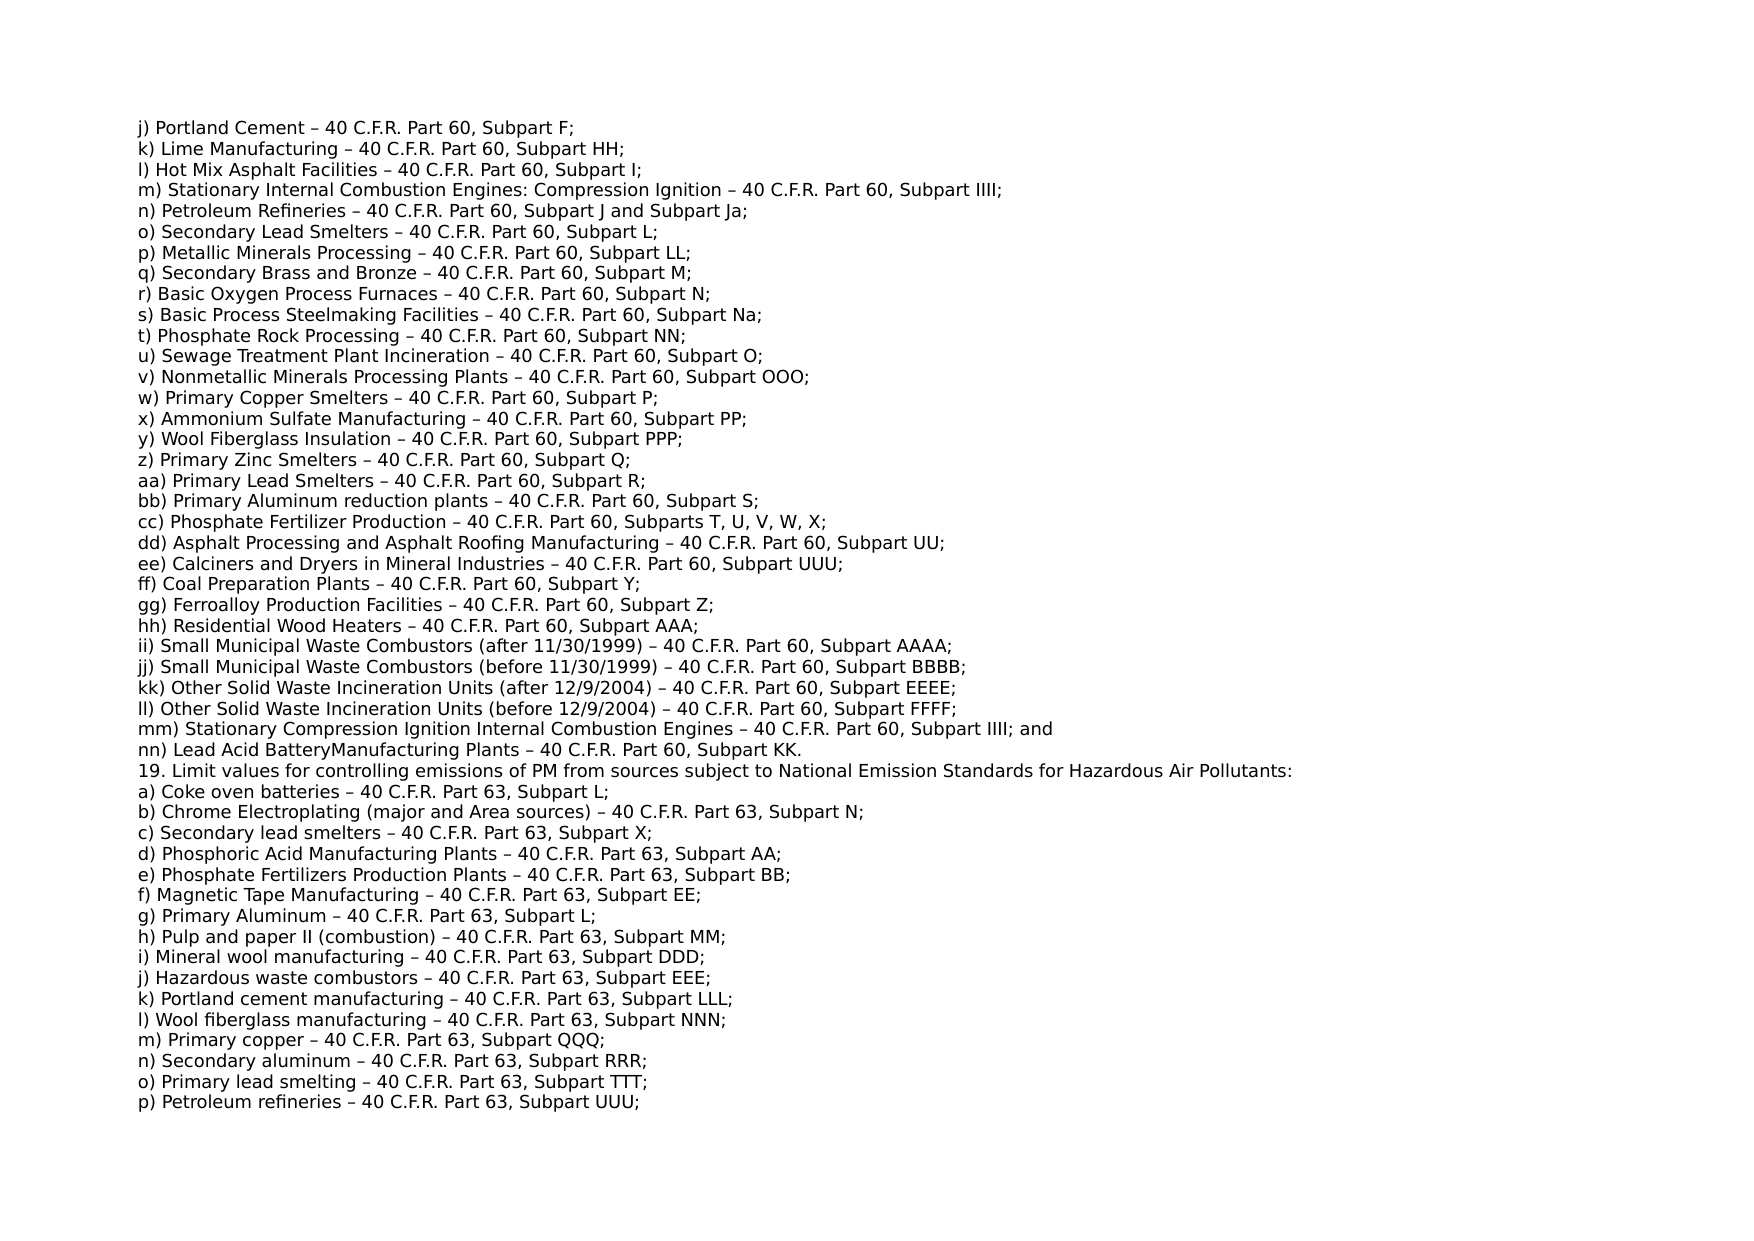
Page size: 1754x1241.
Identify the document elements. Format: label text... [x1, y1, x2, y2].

text u) Sewage Treatment Plant Incineration – 40 C.F.R. Part 60, Subpart O; [118, 346, 1636, 367]
text c) Secondary lead smelters – 40 C.F.R. Part 63, Subpart X; [118, 823, 1636, 844]
text ee) Calciners and Dryers in Mineral Industries – 40 C.F.R. Part 60, Subpart UUU; [118, 553, 1636, 574]
text bb) Primary Aluminum reduction plants – 40 C.F.R. Part 60, Subpart S; [118, 491, 1636, 512]
text ff) Coal Preparation Plants – 40 C.F.R. Part 60, Subpart Y; [118, 574, 1636, 595]
text 19. Limit values for controlling emissions of PM from sources subject to National Emission Standards for Hazardous Air Pollutants: [118, 761, 1636, 781]
text r) Basic Oxygen Process Furnaces – 40 C.F.R. Part 60, Subpart N; [118, 284, 1636, 305]
text ll) Other Solid Waste Incineration Units (before 12/9/2004) – 40 C.F.R. Part 60, Subpart FFFF; [118, 698, 1636, 719]
text s) Basic Process Steelmaking Facilities – 40 C.F.R. Part 60, Subpart Na; [118, 305, 1636, 325]
text n) Petroleum Refineries – 40 C.F.R. Part 60, Subpart J and Subpart Ja; [118, 201, 1636, 222]
text ii) Small Municipal Waste Combustors (after 11/30/1999) – 40 C.F.R. Part 60, Subpart AAAA; [118, 636, 1636, 657]
text mm) Stationary Compression Ignition Internal Combustion Engines – 40 C.F.R. Part 60, Subpart IIII; and [118, 719, 1636, 740]
text o) Secondary Lead Smelters – 40 C.F.R. Part 60, Subpart L; [118, 222, 1636, 242]
text m) Primary copper – 40 C.F.R. Part 63, Subpart QQQ; [118, 1030, 1636, 1051]
text j) Portland Cement – 40 C.F.R. Part 60, Subpart F; [118, 118, 1636, 139]
text g) Primary Aluminum – 40 C.F.R. Part 63, Subpart L; [118, 906, 1636, 927]
text hh) Residential Wood Heaters – 40 C.F.R. Part 60, Subpart AAA; [118, 616, 1636, 636]
text cc) Phosphate Fertilizer Production – 40 C.F.R. Part 60, Subparts T, U, V, W, X; [118, 512, 1636, 533]
text h) Pulp and paper II (combustion) – 40 C.F.R. Part 63, Subpart MM; [118, 927, 1636, 947]
text k) Lime Manufacturing – 40 C.F.R. Part 60, Subpart HH; [118, 139, 1636, 159]
text m) Stationary Internal Combustion Engines: Compression Ignition – 40 C.F.R. Part 60, Subpart IIII; [118, 180, 1636, 201]
text dd) Asphalt Processing and Asphalt Roofing Manufacturing – 40 C.F.R. Part 60, Subpart UU; [118, 533, 1636, 553]
text z) Primary Zinc Smelters – 40 C.F.R. Part 60, Subpart Q; [118, 450, 1636, 471]
text x) Ammonium Sulfate Manufacturing – 40 C.F.R. Part 60, Subpart PP; [118, 408, 1636, 429]
text f) Magnetic Tape Manufacturing – 40 C.F.R. Part 63, Subpart EE; [118, 885, 1636, 906]
text a) Coke oven batteries – 40 C.F.R. Part 63, Subpart L; [118, 781, 1636, 802]
text o) Primary lead smelting – 40 C.F.R. Part 63, Subpart TTT; [118, 1072, 1636, 1092]
text l) Wool fiberglass manufacturing – 40 C.F.R. Part 63, Subpart NNN; [118, 1009, 1636, 1030]
text n) Secondary aluminum – 40 C.F.R. Part 63, Subpart RRR; [118, 1051, 1636, 1072]
text jj) Small Municipal Waste Combustors (before 11/30/1999) – 40 C.F.R. Part 60, Subpart BBBB; [118, 657, 1636, 678]
text p) Petroleum refineries – 40 C.F.R. Part 63, Subpart UUU; [118, 1092, 1636, 1113]
text q) Secondary Brass and Bronze – 40 C.F.R. Part 60, Subpart M; [118, 263, 1636, 284]
text y) Wool Fiberglass Insulation – 40 C.F.R. Part 60, Subpart PPP; [118, 429, 1636, 450]
text j) Hazardous waste combustors – 40 C.F.R. Part 63, Subpart EEE; [118, 968, 1636, 989]
text k) Portland cement manufacturing – 40 C.F.R. Part 63, Subpart LLL; [118, 989, 1636, 1009]
text aa) Primary Lead Smelters – 40 C.F.R. Part 60, Subpart R; [118, 471, 1636, 491]
text d) Phosphoric Acid Manufacturing Plants – 40 C.F.R. Part 63, Subpart AA; [118, 844, 1636, 864]
text i) Mineral wool manufacturing – 40 C.F.R. Part 63, Subpart DDD; [118, 947, 1636, 968]
text l) Hot Mix Asphalt Facilities – 40 C.F.R. Part 60, Subpart I; [118, 159, 1636, 180]
text w) Primary Copper Smelters – 40 C.F.R. Part 60, Subpart P; [118, 388, 1636, 408]
text kk) Other Solid Waste Incineration Units (after 12/9/2004) – 40 C.F.R. Part 60, Subpart EEEE; [118, 678, 1636, 698]
text p) Metallic Minerals Processing – 40 C.F.R. Part 60, Subpart LL; [118, 242, 1636, 263]
text t) Phosphate Rock Processing – 40 C.F.R. Part 60, Subpart NN; [118, 325, 1636, 346]
text gg) Ferroalloy Production Facilities – 40 C.F.R. Part 60, Subpart Z; [118, 595, 1636, 616]
text nn) Lead Acid BatteryManufacturing Plants – 40 C.F.R. Part 60, Subpart KK. [118, 740, 1636, 761]
text e) Phosphate Fertilizers Production Plants – 40 C.F.R. Part 63, Subpart BB; [118, 864, 1636, 885]
text b) Chrome Electroplating (major and Area sources) – 40 C.F.R. Part 63, Subpart N; [118, 802, 1636, 823]
text v) Nonmetallic Minerals Processing Plants – 40 C.F.R. Part 60, Subpart OOO; [118, 367, 1636, 388]
